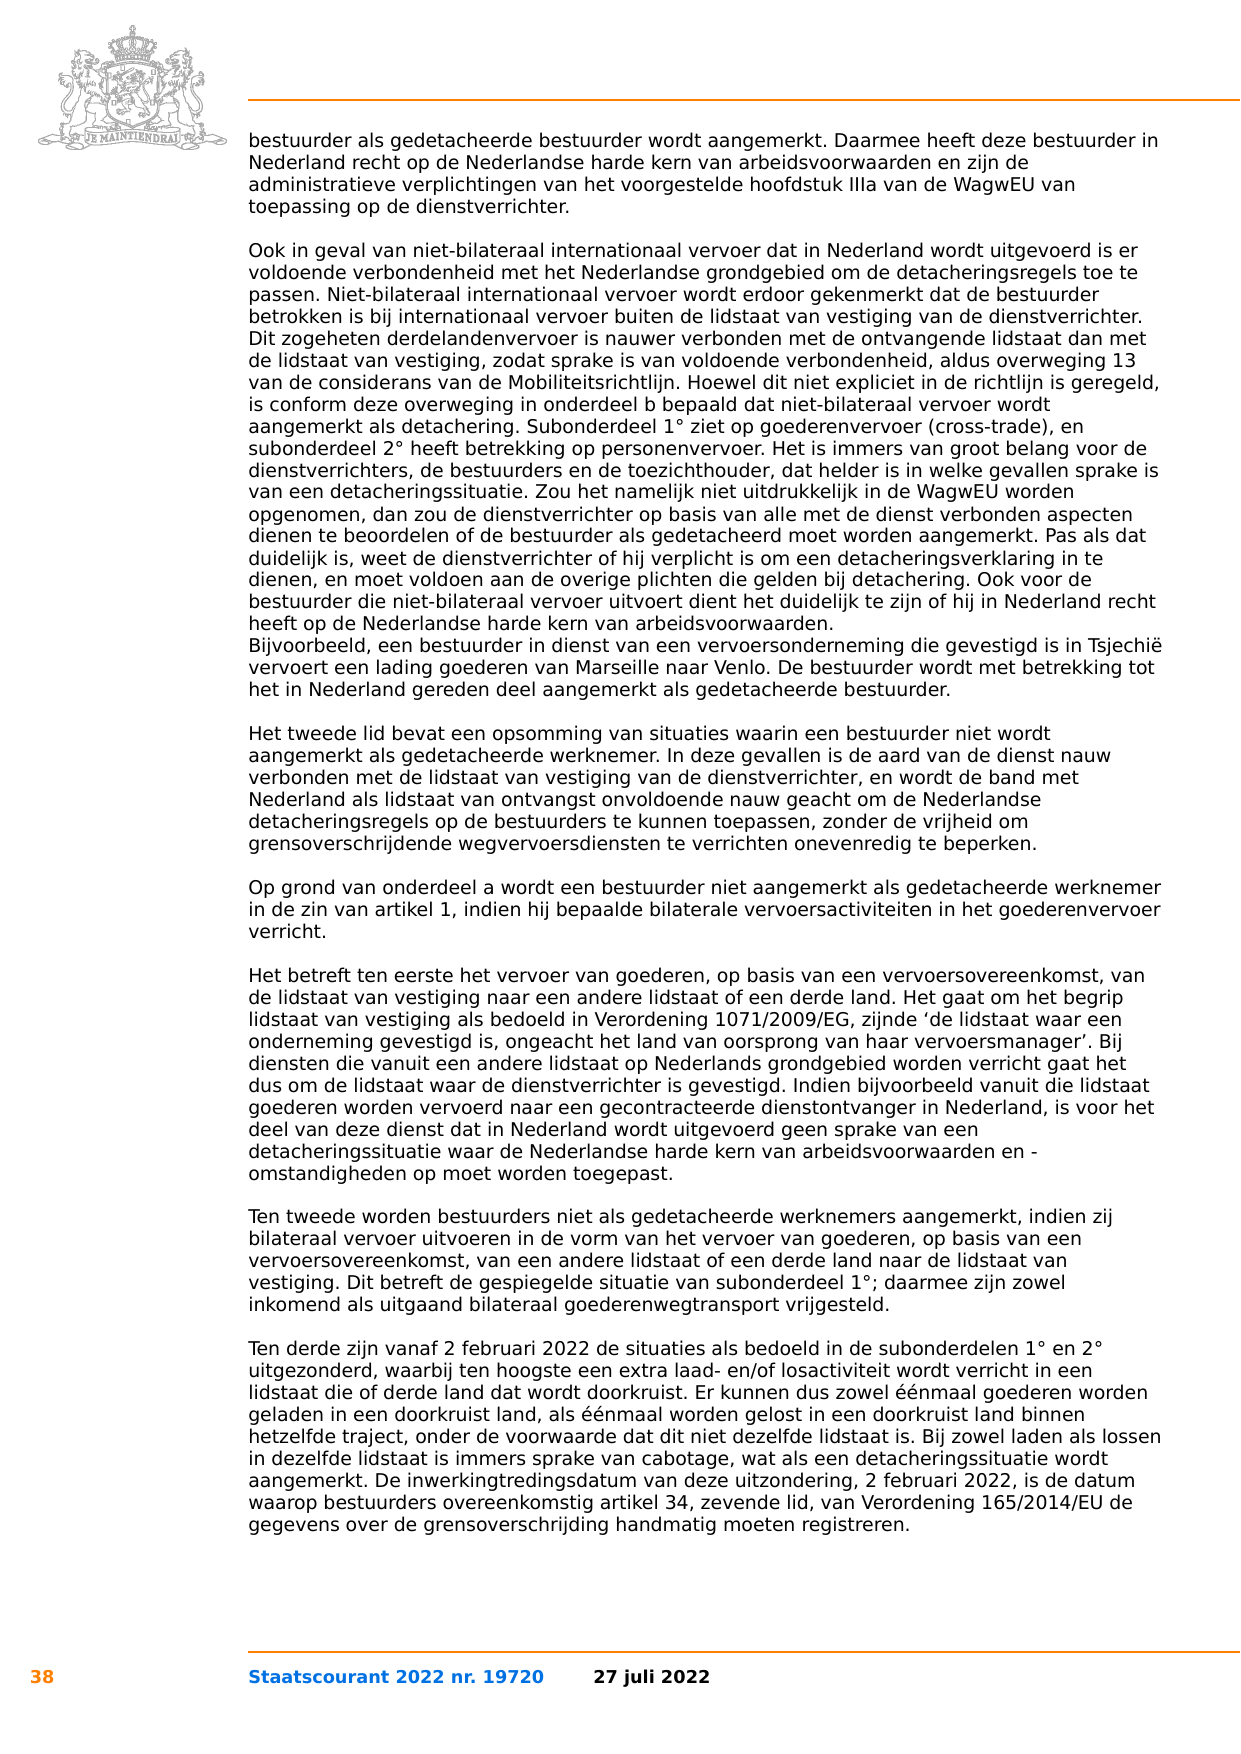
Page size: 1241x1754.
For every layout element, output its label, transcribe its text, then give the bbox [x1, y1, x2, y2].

text Op grond van onderdeel a wordt een bestuurder niet aangemerkt als gedetacheerde werknemer in de zin van artikel 1, indien hij bepaalde bilaterale vervoersactiviteiten in het goederenvervoer verricht. [248, 877, 1163, 943]
text Ook in geval van niet-bilateraal internationaal vervoer dat in Nederland wordt uitgevoerd is er voldoende verbondenheid met het Nederlandse grondgebied om de detacheringsregels toe te passen. Niet-bilateraal internationaal vervoer wordt erdoor gekenmerkt dat de bestuurder betrokken is bij internationaal vervoer buiten de lidstaat van vestiging van de dienstverrichter. Dit zogeheten derdelandenvervoer is nauwer verbonden met de ontvangende lidstaat dan met de lidstaat van vestiging, zodat sprake is van voldoende verbondenheid, aldus overweging 13 van de considerans van de Mobiliteitsrichtlijn. Hoewel dit niet expliciet in de richtlijn is geregeld, is conform deze overweging in onderdeel b bepaald dat niet-bilateraal vervoer wordt aangemerkt als detachering. Subonderdeel 1° ziet op goederenvervoer (cross-trade), en subonderdeel 2° heeft betrekking op personenvervoer. Het is immers van groot belang voor de dienstverrichters, de bestuurders en de toezichthouder, dat helder is in welke gevallen sprake is van een detacheringssituatie. Zou het namelijk niet uitdrukkelijk in de WagwEU worden opgenomen, dan zou de dienstverrichter op basis van alle met de dienst verbonden aspecten dienen te beoordelen of de bestuurder als gedetacheerd moet worden aangemerkt. Pas als dat duidelijk is, weet de dienstverrichter of hij verplicht is om een detacheringsverklaring in te dienen, en moet voldoen aan de overige plichten die gelden bij detachering. Ook voor de bestuurder die niet-bilateraal vervoer uitvoert dient het duidelijk te zijn of hij in Nederland recht heeft op de Nederlandse harde kern van arbeidsvoorwaarden. [248, 240, 1163, 635]
text Bijvoorbeeld, een bestuurder in dienst van een vervoersonderneming die gevestigd is in Tsjechië vervoert een lading goederen van Marseille naar Venlo. De bestuurder wordt met betrekking tot het in Nederland gereden deel aangemerkt als gedetacheerde bestuurder. [248, 635, 1163, 701]
text bestuurder als gedetacheerde bestuurder wordt aangemerkt. Daarmee heeft deze bestuurder in Nederland recht op de Nederlandse harde kern van arbeidsvoorwaarden en zijn de administratieve verplichtingen van het voorgestelde hoofdstuk IIIa van de WagwEU van toepassing op de dienstverrichter. [248, 130, 1163, 218]
text Het tweede lid bevat een opsomming van situaties waarin een bestuurder niet wordt aangemerkt als gedetacheerde werknemer. In deze gevallen is de aard van de dienst nauw verbonden met de lidstaat van vestiging van de dienstverrichter, en wordt de band met Nederland als lidstaat van ontvangst onvoldoende nauw geacht om de Nederlandse detacheringsregels op de bestuurders te kunnen toepassen, zonder de vrijheid om grensoverschrijdende wegvervoersdiensten te verrichten onevenredig te beperken. [248, 723, 1163, 855]
text Het betreft ten eerste het vervoer van goederen, op basis van een vervoersovereenkomst, van de lidstaat van vestiging naar een andere lidstaat of een derde land. Het gaat om het begrip lidstaat van vestiging als bedoeld in Verordening 1071/2009/EG, zijnde ‘de lidstaat waar een onderneming gevestigd is, ongeacht het land van oorsprong van haar vervoersmanager’. Bij diensten die vanuit een andere lidstaat op Nederlands grondgebied worden verricht gaat het dus om de lidstaat waar de dienstverrichter is gevestigd. Indien bijvoorbeeld vanuit die lidstaat goederen worden vervoerd naar een gecontracteerde dienstontvanger in Nederland, is voor het deel van deze dienst dat in Nederland wordt uitgevoerd geen sprake van een detacheringssituatie waar de Nederlandse harde kern van arbeidsvoorwaarden en -omstandigheden op moet worden toegepast. [248, 965, 1163, 1184]
picture [38, 25, 227, 150]
text Ten tweede worden bestuurders niet als gedetacheerde werknemers aangemerkt, indien zij bilateraal vervoer uitvoeren in de vorm van het vervoer van goederen, op basis van een vervoersovereenkomst, van een andere lidstaat of een derde land naar de lidstaat van vestiging. Dit betreft de gespiegelde situatie van subonderdeel 1°; daarmee zijn zowel inkomend als uitgaand bilateraal goederenwegtransport vrijgesteld. [248, 1206, 1163, 1316]
text Ten derde zijn vanaf 2 februari 2022 de situaties als bedoeld in de subonderdelen 1° en 2° uitgezonderd, waarbij ten hoogste een extra laad- en/of losactiviteit wordt verricht in een lidstaat die of derde land dat wordt doorkruist. Er kunnen dus zowel éénmaal goederen worden geladen in een doorkruist land, als éénmaal worden gelost in een doorkruist land binnen hetzelfde traject, onder de voorwaarde dat dit niet dezelfde lidstaat is. Bij zowel laden als lossen in dezelfde lidstaat is immers sprake van cabotage, wat als een detacheringssituatie wordt aangemerkt. De inwerkingtredingsdatum van deze uitzondering, 2 februari 2022, is de datum waarop bestuurders overeenkomstig artikel 34, zevende lid, van Verordening 165/2014/EU de gegevens over de grensoverschrijding handmatig moeten registreren. [248, 1338, 1163, 1536]
